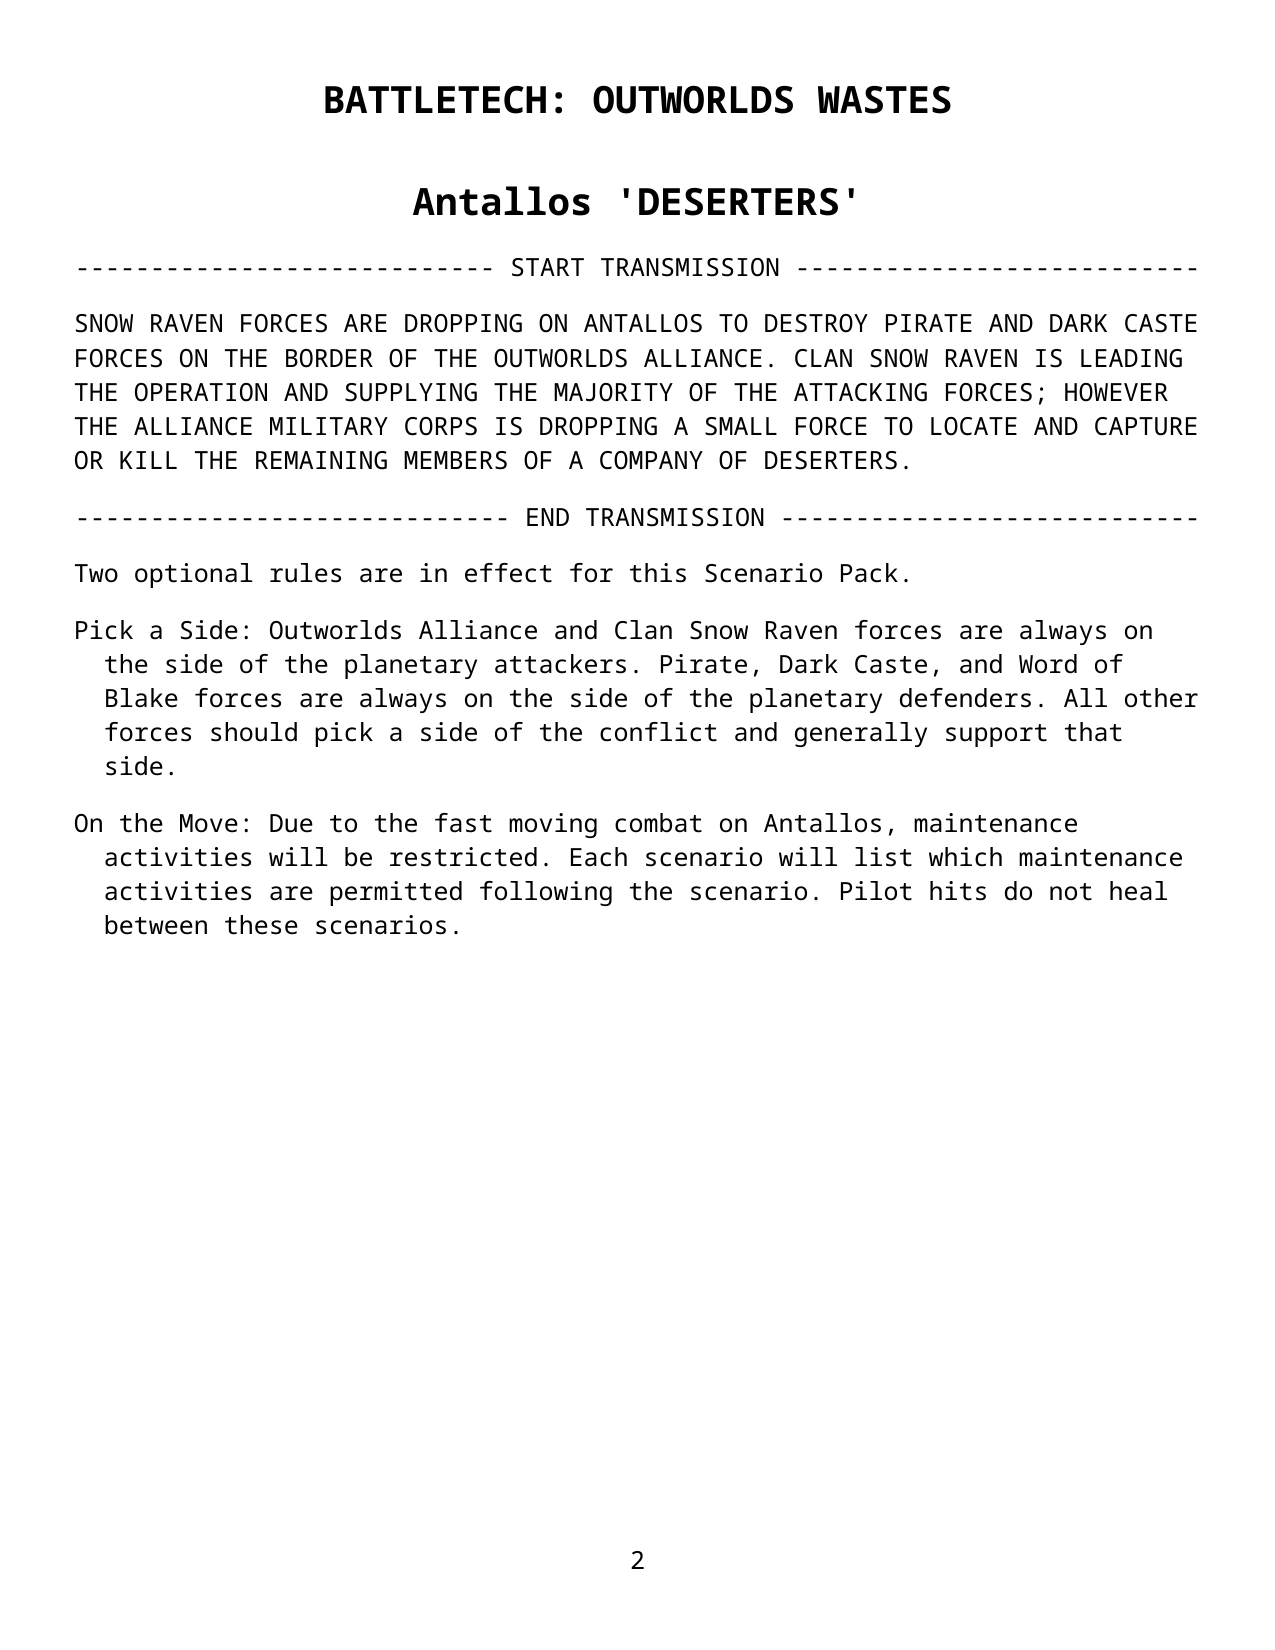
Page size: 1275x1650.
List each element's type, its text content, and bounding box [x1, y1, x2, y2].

text activities are permitted following the scenario. Pilot hits do not heal [73, 874, 1201, 908]
text side. [73, 749, 1201, 783]
text Blake forces are always on the side of the planetary defenders. All other [73, 681, 1201, 715]
text Pick a Side: Outworlds Alliance and Clan Snow Raven forces are always on [73, 613, 1201, 647]
text ---------------------------- START TRANSMISSION --------------------------- [73, 249, 1201, 283]
text On the Move: Due to the fast moving combat on Antallos, maintenance [73, 806, 1201, 840]
text activities will be restricted. Each scenario will list which maintenance [73, 840, 1201, 874]
text between these scenarios. [73, 908, 1201, 942]
text SNOW RAVEN FORCES ARE DROPPING ON ANTALLOS TO DESTROY PIRATE AND DARK CASTE FORCES ON THE BORDER OF THE OUTWORLDS ALLIANCE. CLAN SNOW RAVEN IS LEADING THE OPERATION AND SUPPLYING THE MAJORITY OF THE ATTACKING FORCES; HOWEVER THE ALLIANCE MILITARY CORPS IS DROPPING A SMALL FORCE TO LOCATE AND CAPTURE OR KILL THE REMAINING MEMBERS OF A COMPANY OF DESERTERS. [73, 283, 1201, 476]
subtitle Antallos 'DESERTERS' [73, 124, 1201, 227]
subtitle BATTLETECH: OUTWORLDS WASTES [73, 73, 1201, 124]
text forces should pick a side of the conflict and generally support that [73, 715, 1201, 749]
text ----------------------------- END TRANSMISSION ---------------------------- [73, 476, 1201, 533]
text Two optional rules are in effect for this Scenario Pack. [73, 556, 1201, 590]
text the side of the planetary attackers. Pirate, Dark Caste, and Word of [73, 647, 1201, 681]
